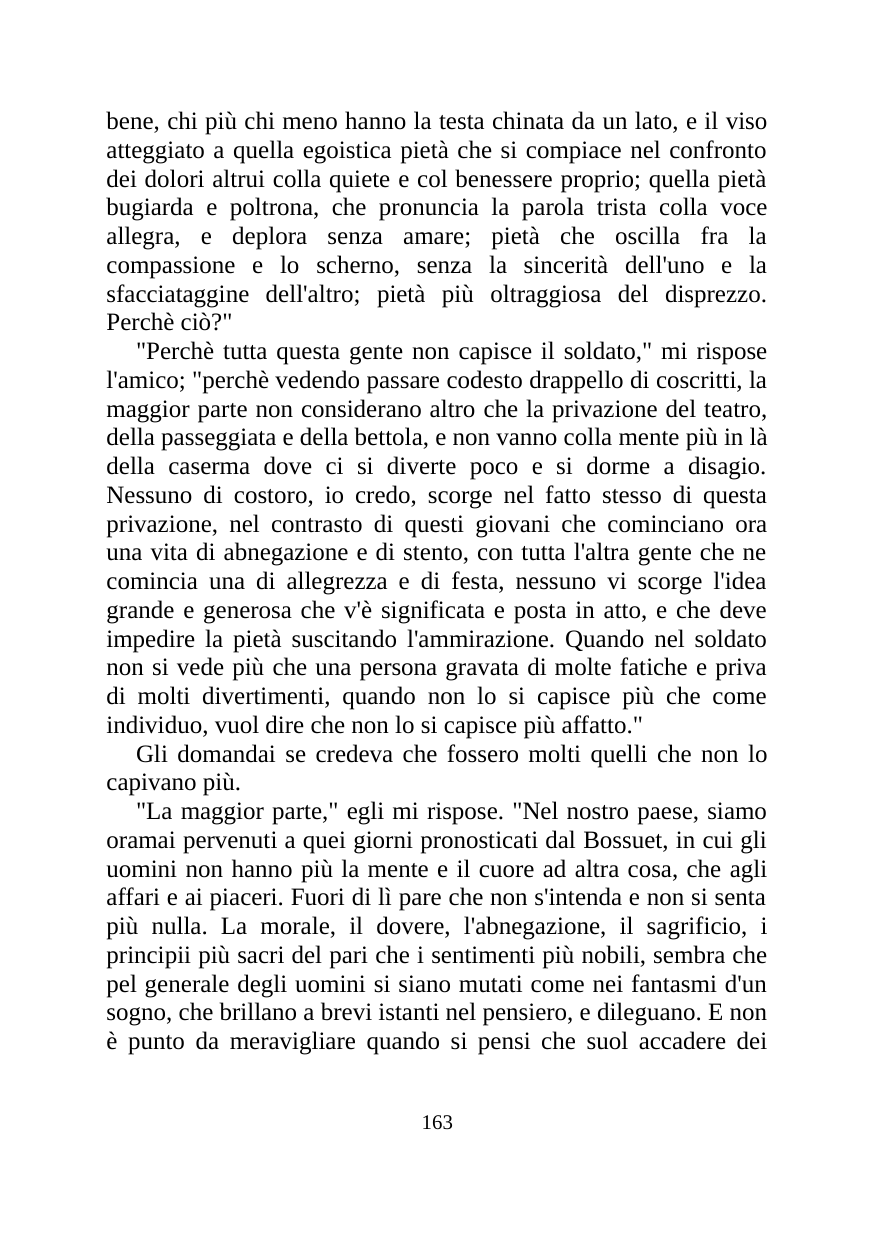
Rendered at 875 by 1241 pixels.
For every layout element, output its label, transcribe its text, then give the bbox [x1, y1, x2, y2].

text "Perchè tutta questa gente non capisce il soldato," mi rispose l'amico; "perchè vedendo passare codesto drappello di coscritti, la maggior parte non considerano altro che la privazione del teatro, della passeggiata e della bettola, e non vanno colla mente più in là della caserma dove ci si diverte poco e si dorme a disagio. Nessuno di costoro, io credo, scorge nel fatto stesso di questa privazione, nel contrasto di questi giovani che cominciano ora una vita di abnegazione e di stento, con tutta l'altra gente che ne comincia una di allegrezza e di festa, nessuno vi scorge l'idea grande e generosa che v'è significata e posta in atto, e che deve impedire la pietà suscitando l'ammirazione. Quando nel soldato non si vede più che una persona gravata di molte fatiche e priva di molti divertimenti, quando non lo si capisce più che come individuo, vuol dire che non lo si capisce più affatto." [106, 336, 768, 739]
text "La maggior parte," egli mi rispose. "Nel nostro paese, siamo oramai pervenuti a quei giorni pronosticati dal Bossuet, in cui gli uomini non hanno più la mente e il cuore ad altra cosa, che agli affari e ai piaceri. Fuori di lì pare che non s'intenda e non si senta più nulla. La morale, il dovere, l'abnegazione, il sagrificio, i principii più sacri del pari che i sentimenti più nobili, sembra che pel generale degli uomini si siano mutati come nei fantasmi d'un sogno, che brillano a brevi istanti nel pensiero, e dileguano. E non è punto da meravigliare quando si pensi che suol accadere dei [106, 796, 768, 1055]
text bene, chi più chi meno hanno la testa chinata da un lato, e il viso atteggiato a quella egoistica pietà che si compiace nel confronto dei dolori altrui colla quiete e col benessere proprio; quella pietà bugiarda e poltrona, che pronuncia la parola trista colla voce allegra, e deplora senza amare; pietà che oscilla fra la compassione e lo scherno, senza la sincerità dell'uno e la sfacciataggine dell'altro; pietà più oltraggiosa del disprezzo. Perchè ciò?" [106, 106, 768, 336]
text Gli domandai se credeva che fossero molti quelli che non lo capivano più. [106, 739, 768, 796]
